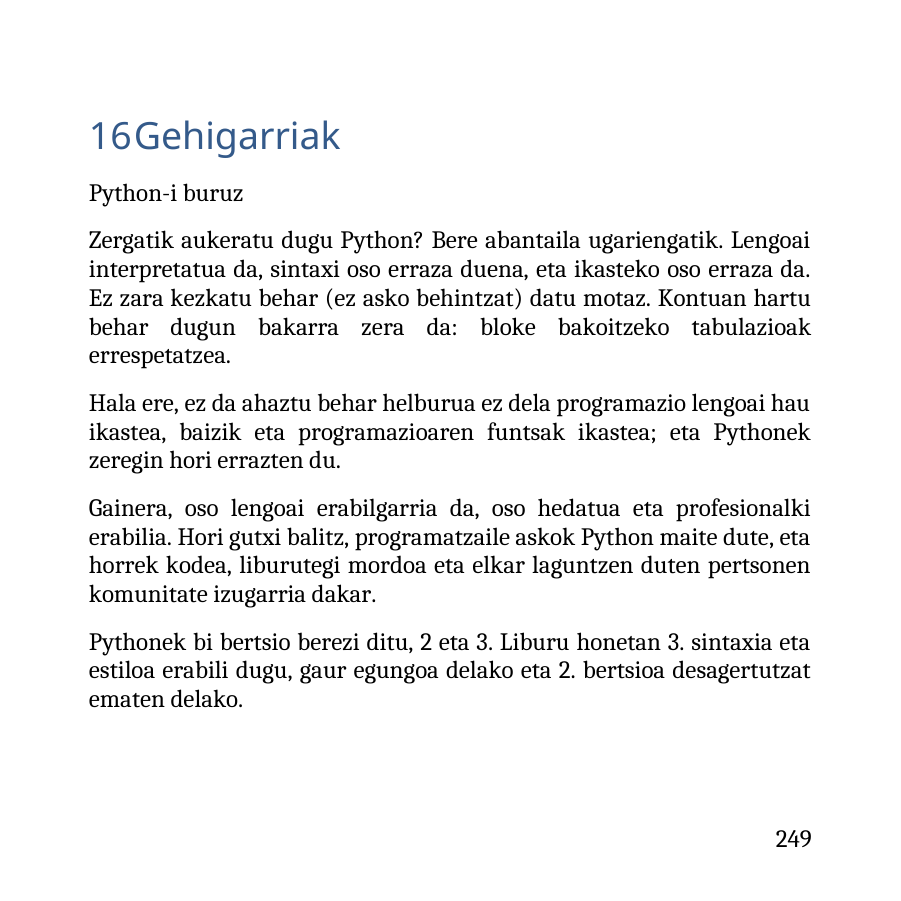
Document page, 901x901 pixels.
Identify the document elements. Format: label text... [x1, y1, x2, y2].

text Python-i buruz [89, 179, 811, 208]
subtitle Gehigarriak [89, 109, 811, 160]
text Zergatik aukeratu dugu Python? Bere abantaila ugariengatik. Lengoai interpretatua da, sintaxi oso erraza duena, eta ikasteko oso erraza da. Ez zara kezkatu behar (ez asko behintzat) datu motaz. Kontuan hartu behar dugun bakarra zera da: bloke bakoitzeko tabulazioak errespetatzea. [89, 226, 811, 370]
text Gainera, oso lengoai erabilgarria da, oso hedatua eta profesionalki erabilia. Hori gutxi balitz, programatzaile askok Python maite dute, eta horrek kodea, liburutegi mordoa eta elkar laguntzen duten pertsonen komunitate izugarria dakar. [89, 494, 811, 609]
text Pythonek bi bertsio berezi ditu, 2 eta 3. Liburu honetan 3. sintaxia eta estiloa erabili dugu, gaur egungoa delako eta 2. bertsioa desagertutzat ematen delako. [89, 628, 811, 714]
text Hala ere, ez da ahaztu behar helburua ez dela programazio lengoai hau ikastea, baizik eta programazioaren funtsak ikastea; eta Pythonek zeregin hori errazten du. [89, 389, 811, 475]
